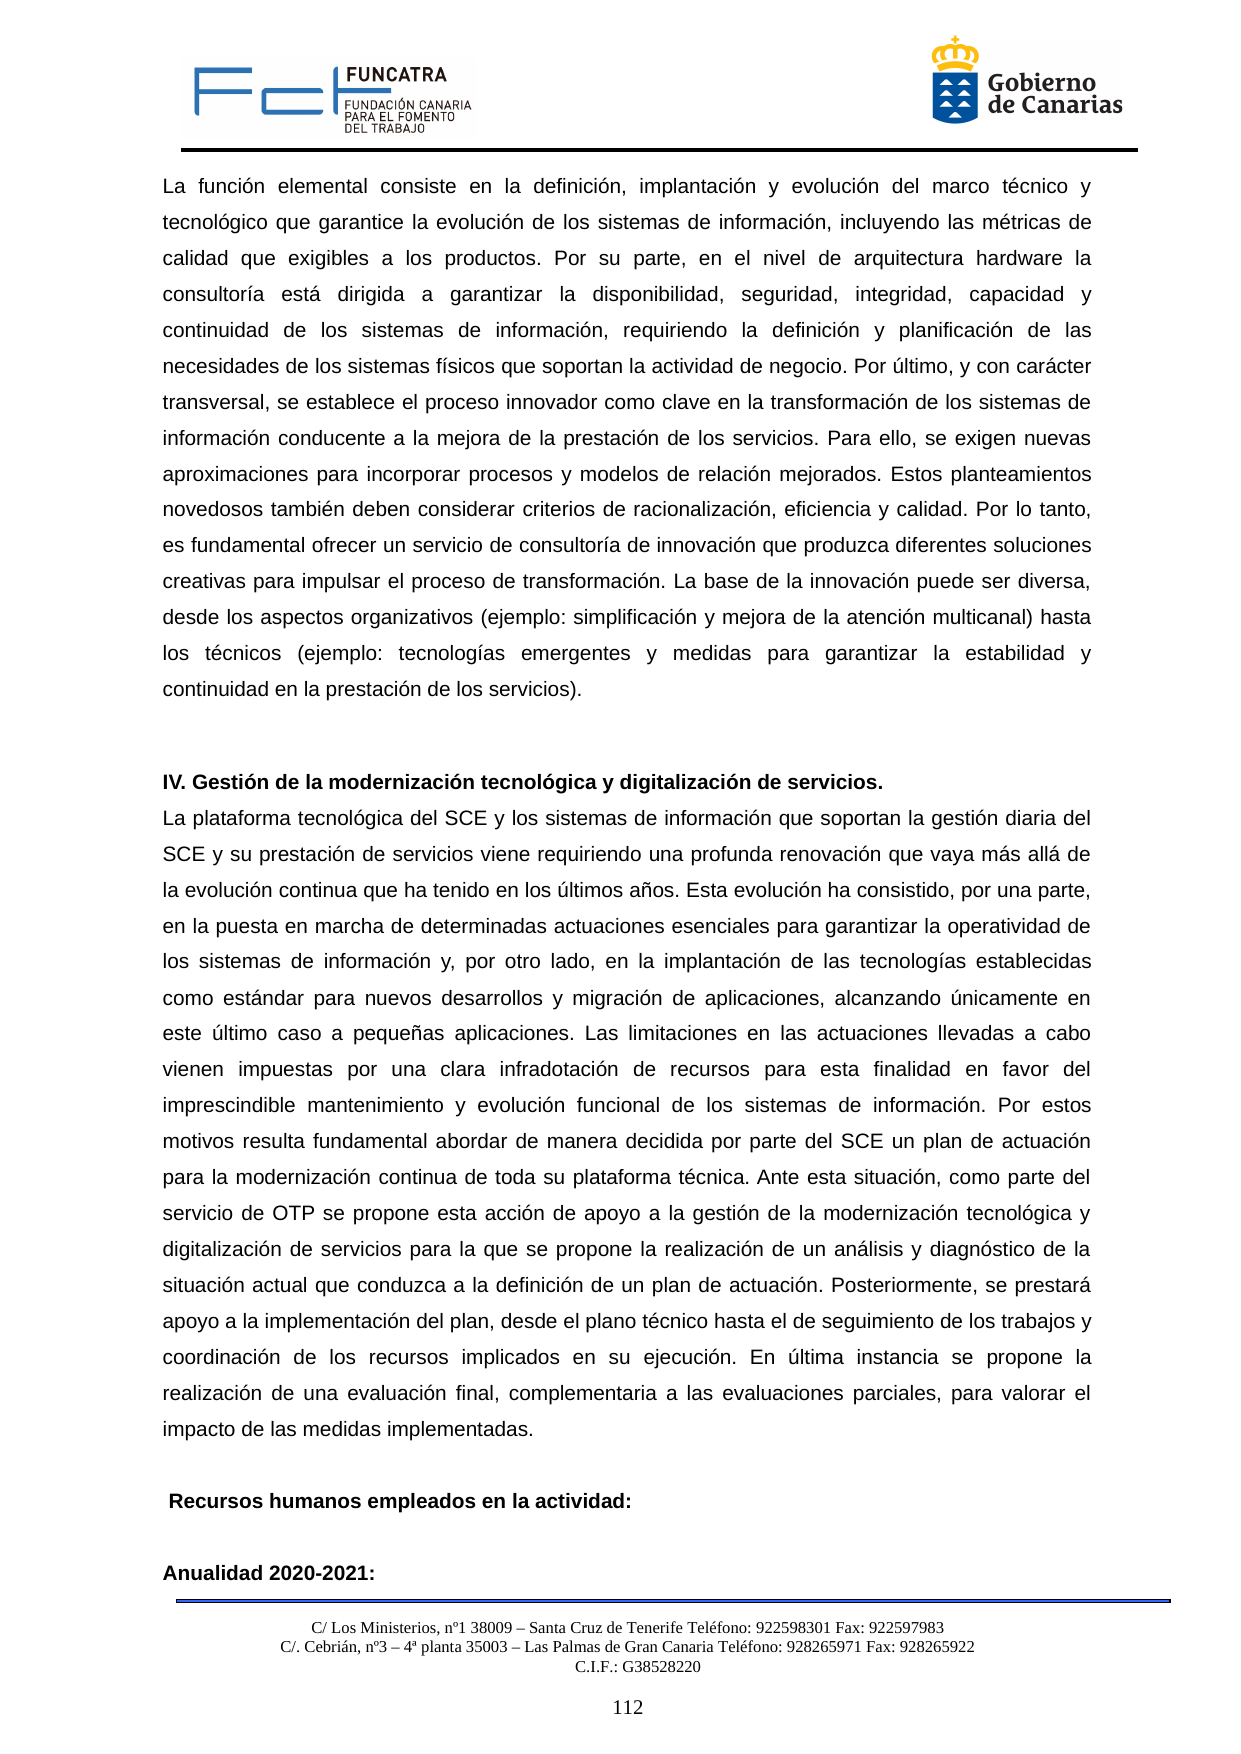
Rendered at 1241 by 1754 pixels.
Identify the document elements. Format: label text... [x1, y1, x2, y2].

text La función elemental consiste en la definición, implantación y evolución del marco técnico y tecnológico que garantice la evolución de los sistemas de información, incluyendo las métricas de calidad que exigibles a los productos. Por su parte, en el nivel de arquitectura hardware la consultoría está dirigida a garantizar la disponibilidad, seguridad, integridad, capacidad y continuidad de los sistemas de información, requiriendo la definición y planificación de las necesidades de los sistemas físicos que soportan la actividad de negocio. Por último, y con carácter transversal, se establece el proceso innovador como clave en la transformación de los sistemas de información conducente a la mejora de la prestación de los servicios. Para ello, se exigen nuevas aproximaciones para incorporar procesos y modelos de relación mejorados. Estos planteamientos novedosos también deben considerar criterios de racionalización, eficiencia y calidad. Por lo tanto, es fundamental ofrecer un servicio de consultoría de innovación que produzca diferentes soluciones creativas para impulsar el proceso de transformación. La base de la innovación puede ser diversa, desde los aspectos organizativos (ejemplo: simplificación y mejora de la atención multicanal) hasta los técnicos (ejemplo: tecnologías emergentes y medidas para garantizar la estabilidad y continuidad en la prestación de los servicios). [162, 174, 1093, 701]
picture [180, 57, 477, 138]
text La plataforma tecnológica del SCE y los sistemas de información que soportan la gestión diaria del SCE y su prestación de servicios viene requiriendo una profunda renovación que vaya más allá de la evolución continua que ha tenido en los últimos años. Esta evolución ha consistido, por una parte, en la puesta en marcha de determinadas actuaciones esenciales para garantizar la operatividad de los sistemas de información y, por otro lado, en la implantación de las tecnologías establecidas como estándar para nuevos desarrollos y migración de aplicaciones, alcanzando únicamente en este último caso a pequeñas aplicaciones. Las limitaciones en las actuaciones llevadas a cabo vienen impuestas por una clara infradotación de recursos para esta finalidad en favor del imprescindible mantenimiento y evolución funcional de los sistemas de información. Por estos motivos resulta fundamental abordar de manera decidida por parte del SCE un plan de actuación para la modernización continua de toda su plataforma técnica. Ante esta situación, como parte del servicio de OTP se propone esta acción de apoyo a la gestión de la modernización tecnológica y digitalización de servicios para la que se propone la realización de un análisis y diagnóstico de la situación actual que conduzca a la definición de un plan de actuación. Posteriormente, se prestará apoyo a la implementación del plan, desde el plano técnico hasta el de seguimiento de los trabajos y coordinación de los recursos implicados en su ejecución. En última instancia se propone la realización de una evaluación final, complementaria a las evaluaciones parciales, para valorar el impacto de las medidas implementadas. [162, 806, 1093, 1441]
text Anualidad 2020-2021: [162, 1560, 1093, 1584]
picture [931, 35, 1123, 124]
text Recursos humanos empleados en la actividad: [162, 1488, 1093, 1512]
text IV. Gestión de la modernización tecnológica y digitalización de servicios. [162, 770, 1093, 794]
